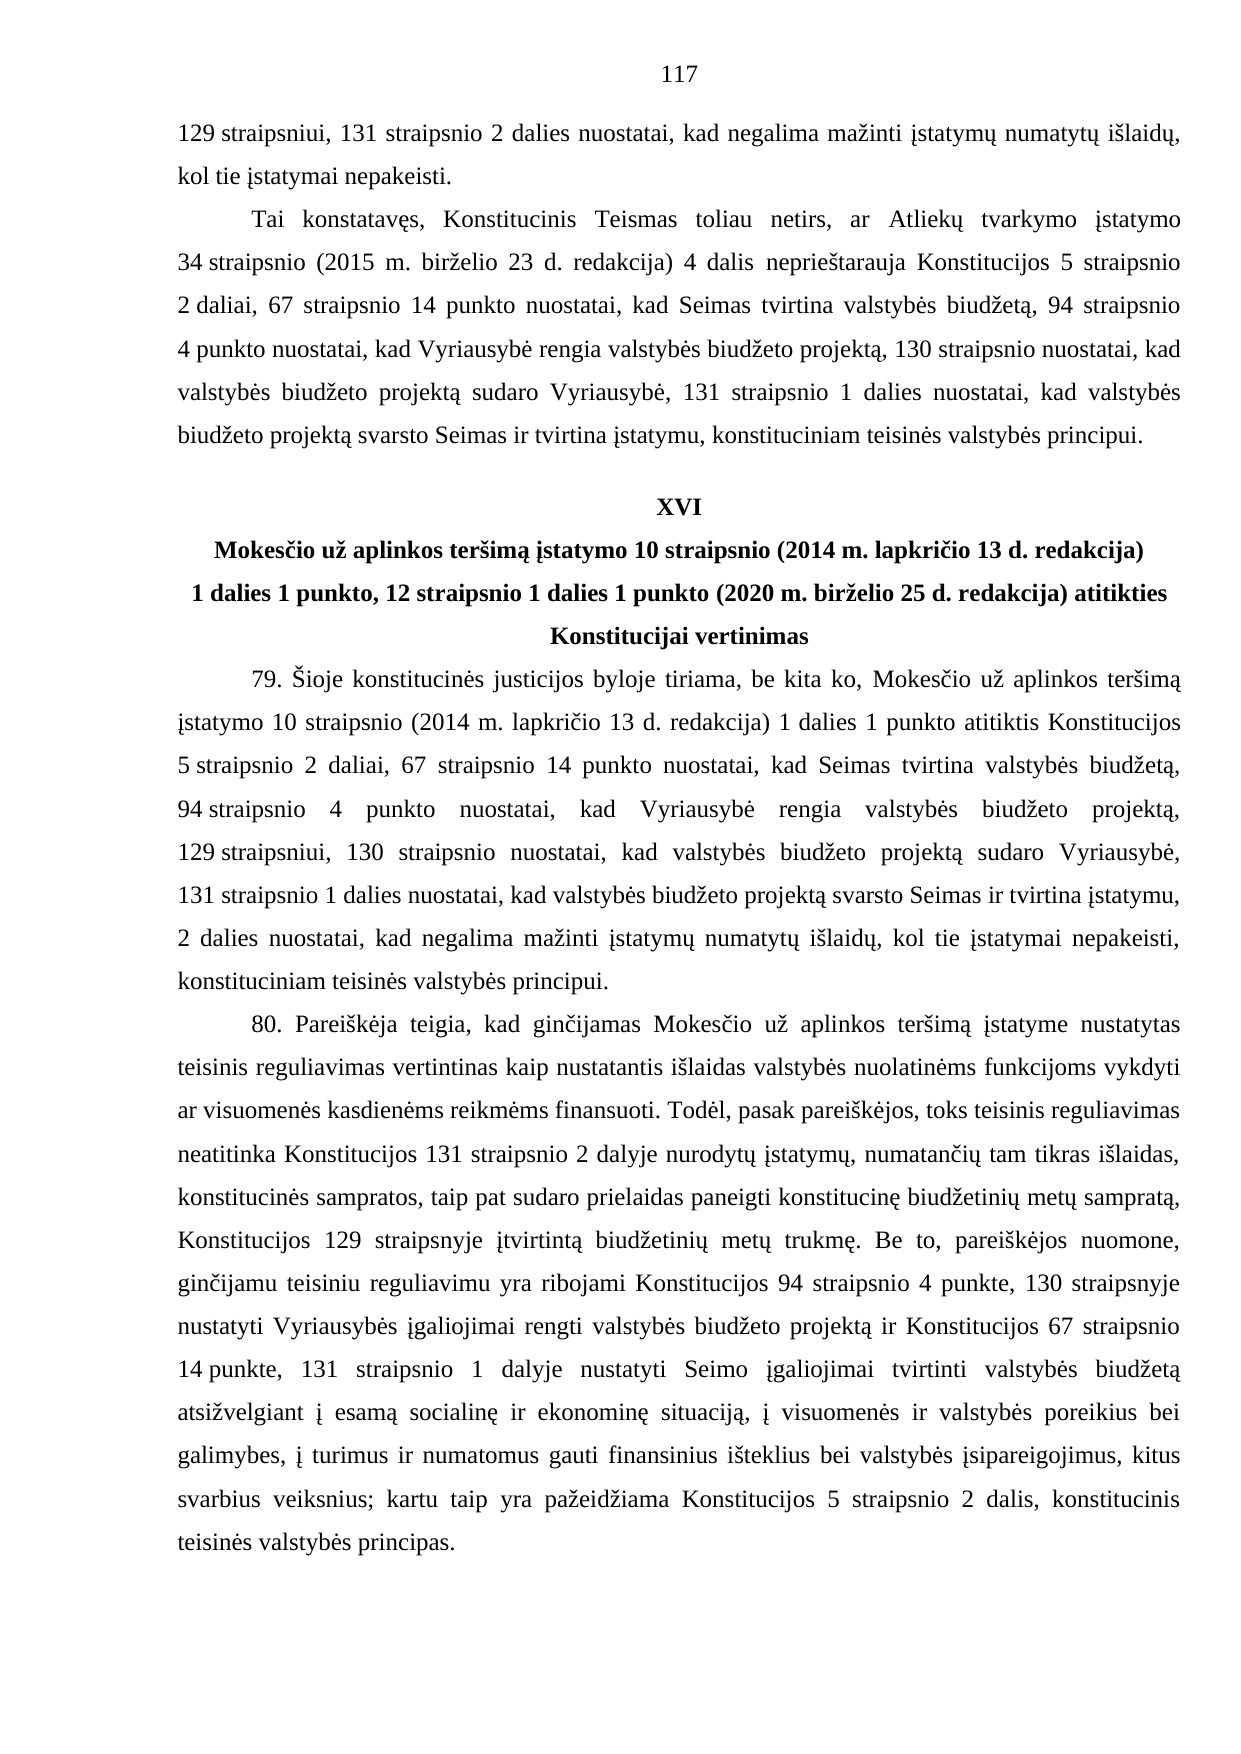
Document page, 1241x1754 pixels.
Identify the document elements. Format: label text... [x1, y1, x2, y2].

text Mokesčio už aplinkos teršimą įstatymo 10 straipsnio (2014 m. lapkričio 13 d. redakcija) 1 dalies 1 punkto, 12 straipsnio 1 dalies 1 punkto (2020 m. birželio 25 d. redakcija) atitikties Konstitucijai vertinimas [177, 535, 1181, 650]
text 79. Šioje konstitucinės justicijos byloje tiriama, be kita ko, Mokesčio už aplinkos teršimą įstatymo 10 straipsnio (2014 m. lapkričio 13 d. redakcija) 1 dalies 1 punkto atitiktis Konstitucijos 5 straipsnio 2 daliai, 67 straipsnio 14 punkto nuostatai, kad Seimas tvirtina valstybės biudžetą, 94 straipsnio 4 punkto nuostatai, kad Vyriausybė rengia valstybės biudžeto projektą, 129 straipsniui, 130 straipsnio nuostatai, kad valstybės biudžeto projektą sudaro Vyriausybė, 131 straipsnio 1 dalies nuostatai, kad valstybės biudžeto projektą svarsto Seimas ir tvirtina įstatymu, 2 dalies nuostatai, kad negalima mažinti įstatymų numatytų išlaidų, kol tie įstatymai nepakeisti, konstituciniam teisinės valstybės principui. [177, 664, 1181, 995]
text Tai konstatavęs, Konstitucinis Teismas toliau netirs, ar Atliekų tvarkymo įstatymo 34 straipsnio (2015 m. birželio 23 d. redakcija) 4 dalis neprieštarauja Konstitucijos 5 straipsnio 2 daliai, 67 straipsnio 14 punkto nuostatai, kad Seimas tvirtina valstybės biudžetą, 94 straipsnio 4 punkto nuostatai, kad Vyriausybė rengia valstybės biudžeto projektą, 130 straipsnio nuostatai, kad valstybės biudžeto projektą sudaro Vyriausybė, 131 straipsnio 1 dalies nuostatai, kad valstybės biudžeto projektą svarsto Seimas ir tvirtina įstatymu, konstituciniam teisinės valstybės principui. [177, 204, 1181, 449]
text XVI [177, 492, 1181, 521]
text 129 straipsniui, 131 straipsnio 2 dalies nuostatai, kad negalima mažinti įstatymų numatytų išlaidų, kol tie įstatymai nepakeisti. [177, 118, 1181, 190]
text 80. Pareiškėja teigia, kad ginčijamas Mokesčio už aplinkos teršimą įstatyme nustatytas teisinis reguliavimas vertintinas kaip nustatantis išlaidas valstybės nuolatinėms funkcijoms vykdyti ar visuomenės kasdienėms reikmėms finansuoti. Todėl, pasak pareiškėjos, toks teisinis reguliavimas neatitinka Konstitucijos 131 straipsnio 2 dalyje nurodytų įstatymų, numatančių tam tikras išlaidas, konstitucinės sampratos, taip pat sudaro prielaidas paneigti konstitucinę biudžetinių metų sampratą, Konstitucijos 129 straipsnyje įtvirtintą biudžetinių metų trukmę. Be to, pareiškėjos nuomone, ginčijamu teisiniu reguliavimu yra ribojami Konstitucijos 94 straipsnio 4 punkte, 130 straipsnyje nustatyti Vyriausybės įgaliojimai rengti valstybės biudžeto projektą ir Konstitucijos 67 straipsnio 14 punkte, 131 straipsnio 1 dalyje nustatyti Seimo įgaliojimai tvirtinti valstybės biudžetą atsižvelgiant į esamą socialinę ir ekonominę situaciją, į visuomenės ir valstybės poreikius bei galimybes, į turimus ir numatomus gauti finansinius išteklius bei valstybės įsipareigojimus, kitus svarbius veiksnius; kartu taip yra pažeidžiama Konstitucijos 5 straipsnio 2 dalis, konstitucinis teisinės valstybės principas. [177, 1009, 1181, 1556]
